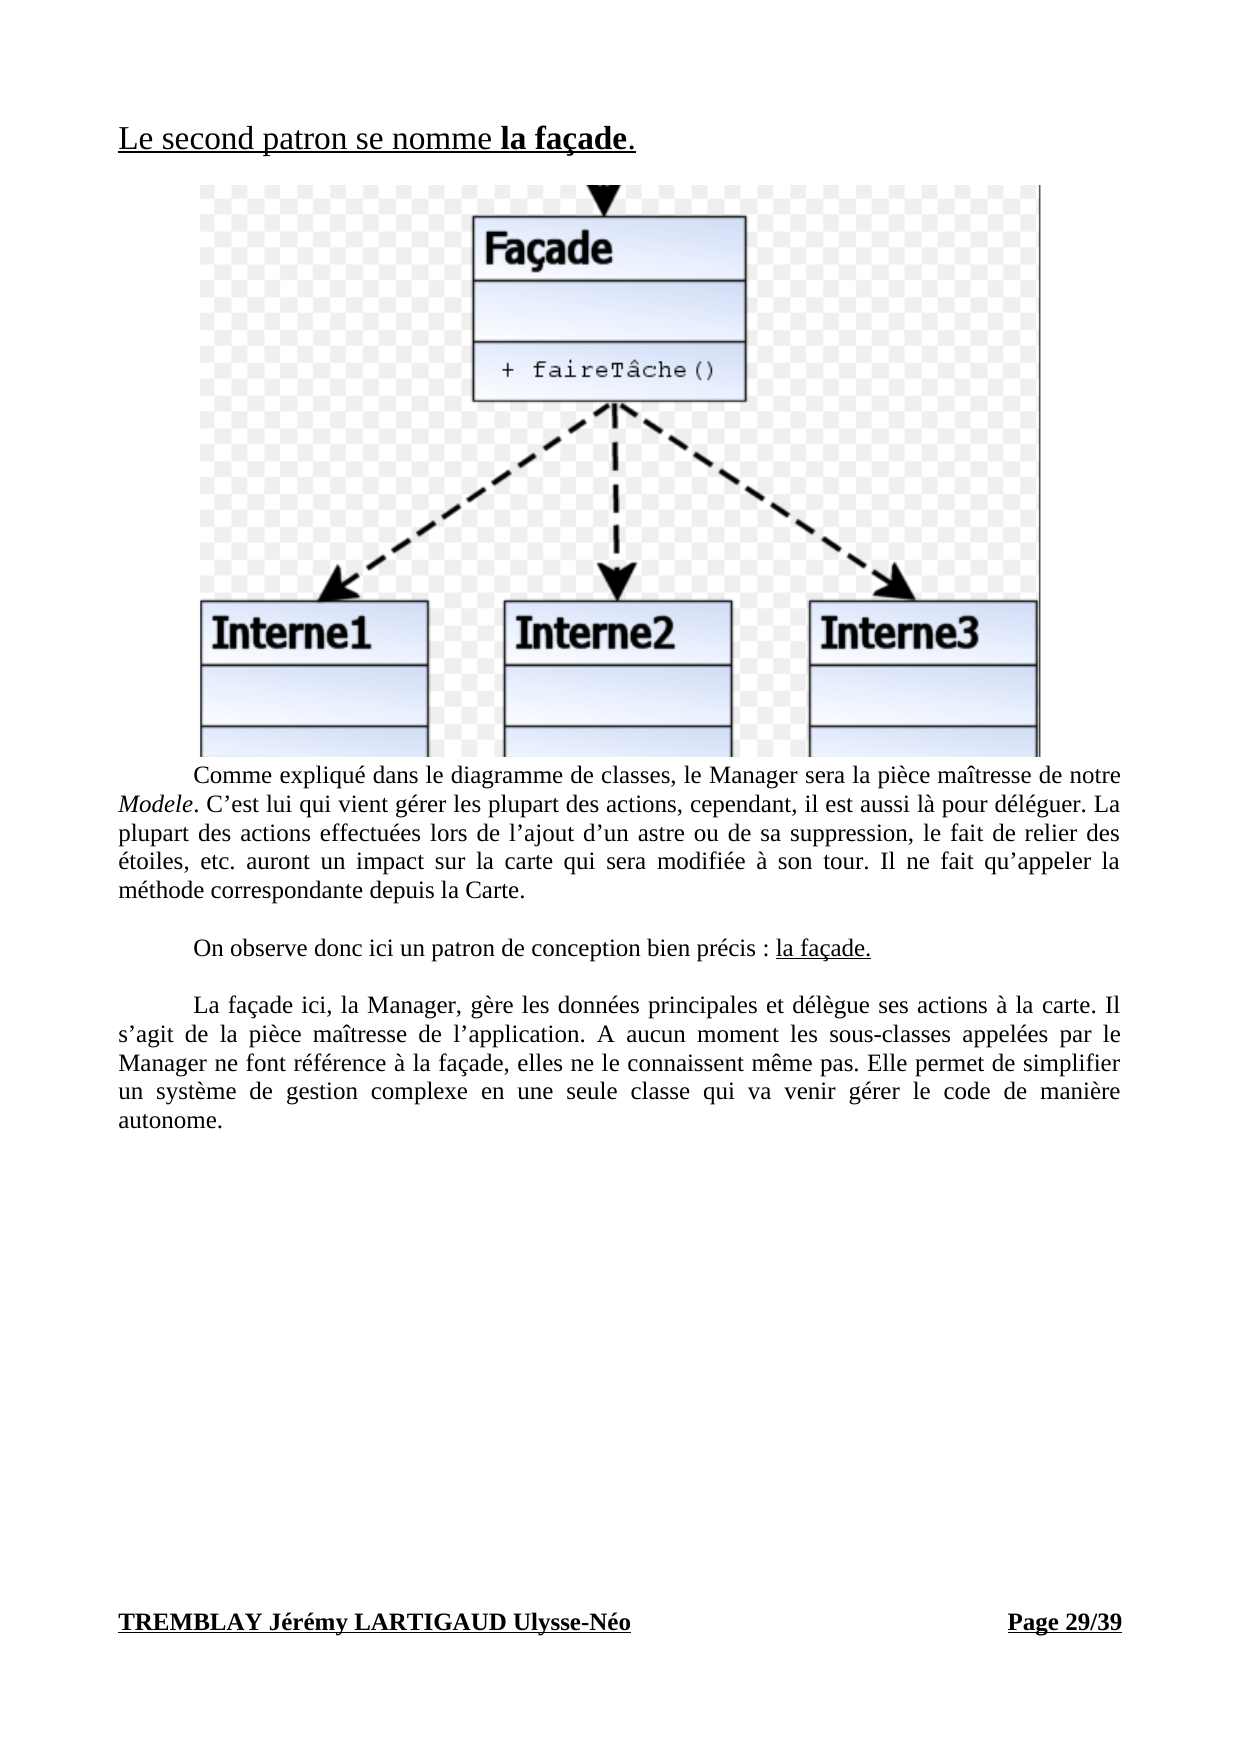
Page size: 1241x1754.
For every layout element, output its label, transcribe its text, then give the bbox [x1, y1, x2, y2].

text On observe donc ici un patron de conception bien précis : la façade. [118, 933, 1122, 961]
text La façade ici, la Manager, gère les données principales et délègue ses actions à la carte. Il s’agit de la pièce maîtresse de l’application. A aucun moment les sous-classes appelées par le Manager ne font référence à la façade, elles ne le connaissent même pas. Elle permet de simplifier un système de gestion complexe en une seule classe qui va venir gérer le code de manière autonome. [118, 990, 1122, 1134]
text Le second patron se nomme la façade. [118, 118, 1122, 156]
text Comme expliqué dans le diagramme de classes, le Manager sera la pièce maîtresse de notre Modele. C’est lui qui vient gérer les plupart des actions, cependant, il est aussi là pour déléguer. La plupart des actions effectuées lors de l’ajout d’un astre ou de sa suppression, le fait de relier des étoiles, etc. auront un impact sur la carte qui sera modifiée à son tour. Il ne fait qu’appeler la méthode correspondante depuis la Carte. [118, 760, 1122, 904]
picture [199, 185, 1041, 757]
